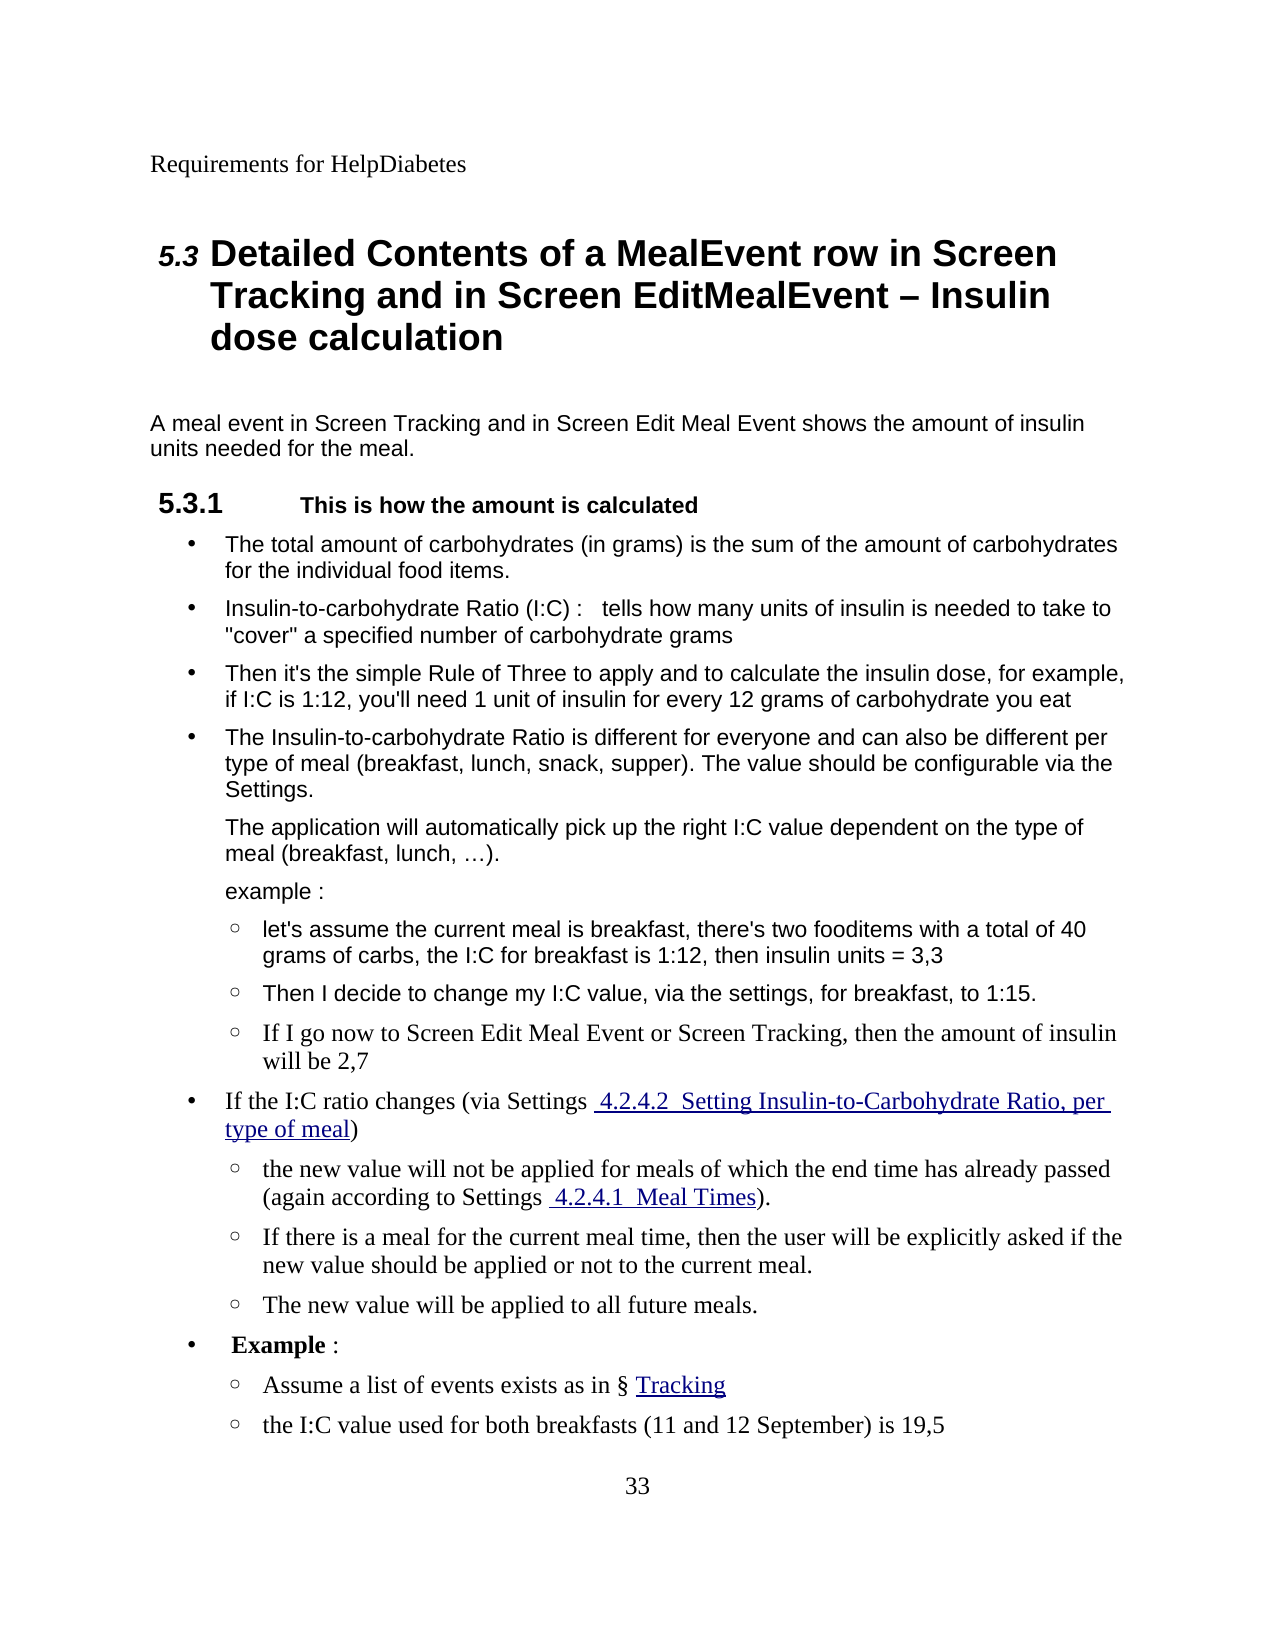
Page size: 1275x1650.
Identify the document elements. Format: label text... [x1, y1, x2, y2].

list The Insulin-to-carbohydrate Ratio is different for everyone and can also be different per type of meal (breakfast, lunch, snack, supper). The value should be configurable via the Settings. [187, 725, 1125, 802]
list Then I decide to change my I:C value, via the settings, for breakfast, to 1:15. [225, 981, 1125, 1007]
list The total amount of carbohydrates (in grams) is the sum of the amount of carbohydrates for the individual food items. [187, 532, 1125, 584]
subtitle Detailed Contents of a MealEvent row in Screen Tracking and in Screen EditMealEvent – Insulin dose calculation [150, 232, 1125, 358]
list the new value will not be applied for meals of which the end time has already passed (again according to Settings 4.2.4.1 Meal Times). [225, 1155, 1125, 1211]
list Insulin-to-carbohydrate Ratio (I:C) : tells how many units of insulin is needed to take to "cover" a specified number of carbohydrate grams [187, 596, 1125, 648]
list Assume a list of events exists as in § Tracking [225, 1371, 1125, 1399]
subtitle This is how the amount is calculated [150, 487, 1125, 519]
list the I:C value used for both breakfasts (11 and 12 September) is 19,5 [225, 1412, 1125, 1439]
text A meal event in Screen Tracking and in Screen Edit Meal Event shows the amount of insulin units needed for the meal. [150, 411, 1125, 462]
list The new value will be applied to all future meals. [225, 1291, 1125, 1319]
list If I go now to Screen Edit Meal Event or Screen Tracking, then the amount of insulin will be 2,7 [225, 1019, 1125, 1075]
list example : [187, 878, 1125, 904]
list Then it's the simple Rule of Three to apply and to calculate the insulin dose, for example, if I:C is 1:12, you'll need 1 unit of insulin for every 12 grams of carbohydrate you eat [187, 660, 1125, 712]
list Example : [187, 1331, 1125, 1359]
list The application will automatically pick up the right I:C value dependent on the type of meal (breakfast, lunch, …). [187, 814, 1125, 866]
list If there is a meal for the current meal time, then the user will be explicitly asked if the new value should be applied or not to the current meal. [225, 1223, 1125, 1278]
list If the I:C ratio changes (via Settings 4.2.4.2 Setting Insulin-to-Carbohydrate Ratio, per type of meal) [187, 1087, 1125, 1143]
list let's assume the current meal is breakfast, there's two fooditems with a total of 40 grams of carbs, the I:C for breakfast is 1:12, then insulin units = 3,3 [225, 916, 1125, 968]
